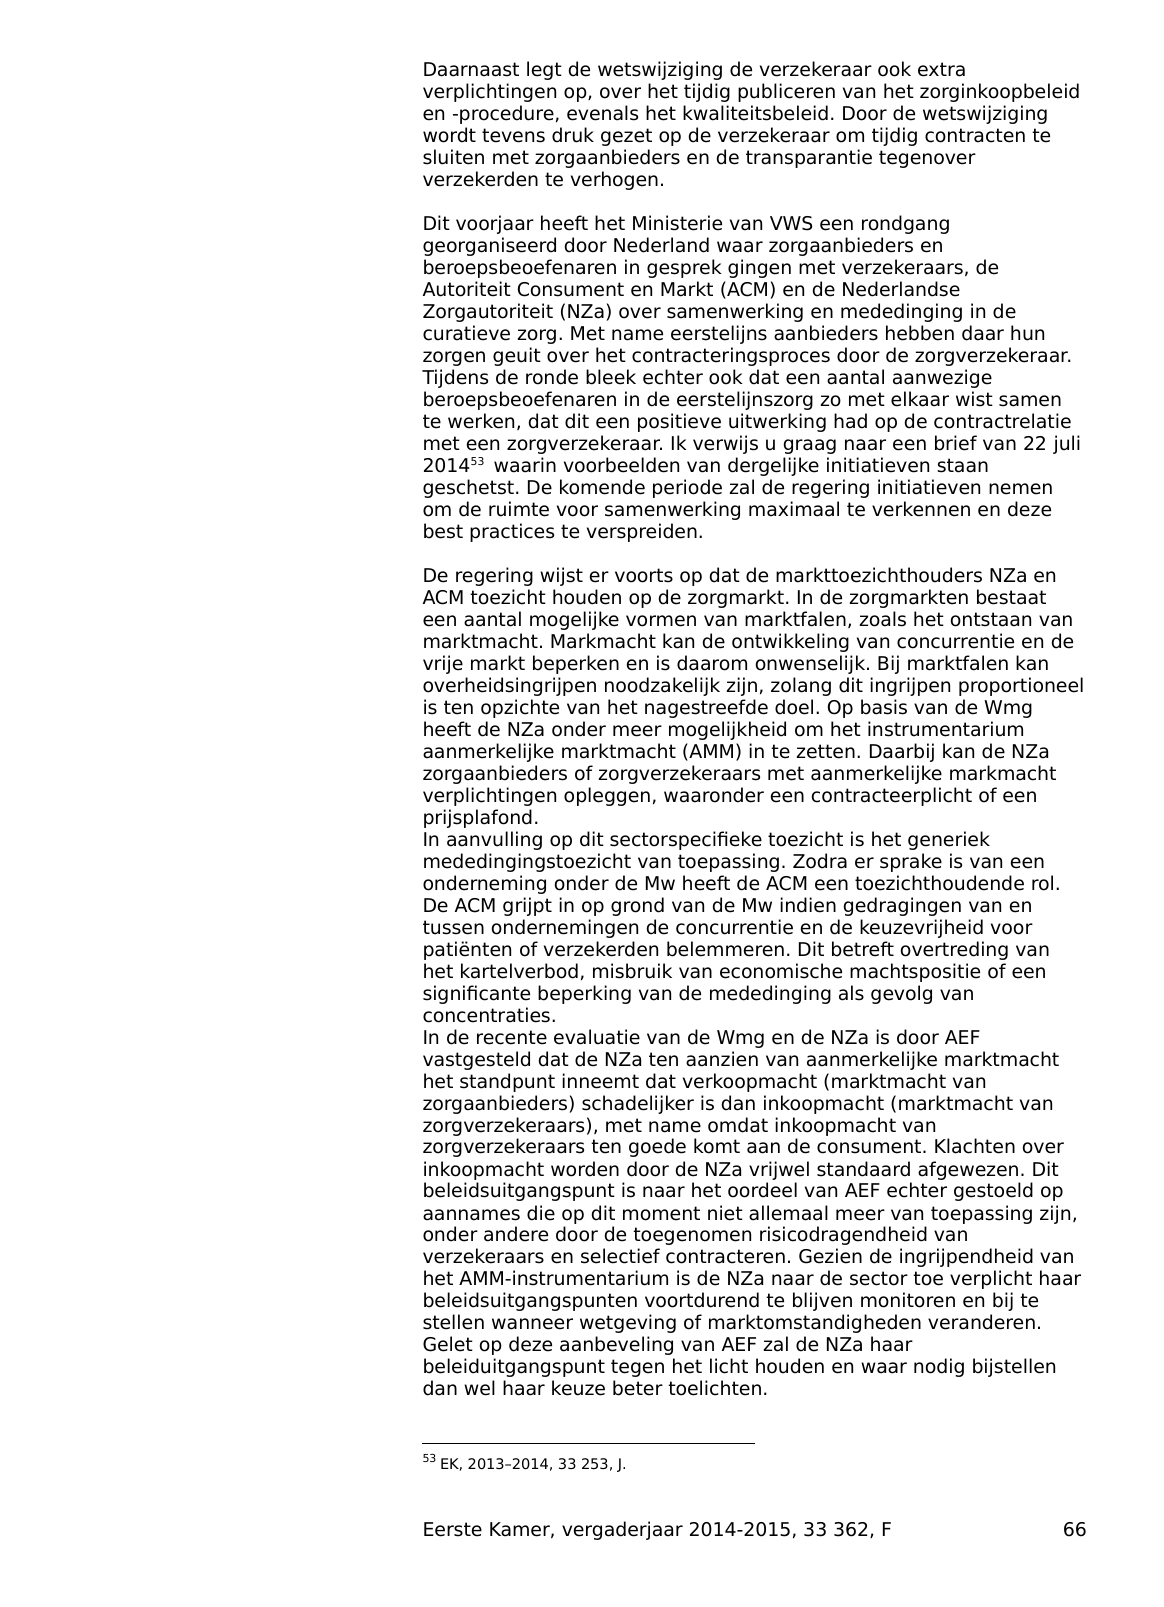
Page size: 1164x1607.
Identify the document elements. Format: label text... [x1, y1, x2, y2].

text De regering wijst er voorts op dat de markttoezichthouders NZa en ACM toezicht houden op de zorgmarkt. In de zorgmarkten bestaat een aantal mogelijke vormen van marktfalen, zoals het ontstaan van marktmacht. Markmacht kan de ontwikkeling van concurrentie en de vrije markt beperken en is daarom onwenselijk. Bij marktfalen kan overheidsingrijpen noodzakelijk zijn, zolang dit ingrijpen proportioneel is ten opzichte van het nagestreefde doel. Op basis van de Wmg heeft de NZa onder meer mogelijkheid om het instrumentarium aanmerkelijke marktmacht (AMM) in te zetten. Daarbij kan de NZa zorgaanbieders of zorgverzekeraars met aanmerkelijke markmacht verplichtingen opleggen, waaronder een contracteerplicht of een prijsplafond. [422, 565, 1087, 829]
text In de recente evaluatie van de Wmg en de NZa is door AEF vastgesteld dat de NZa ten aanzien van aanmerkelijke marktmacht het standpunt inneemt dat verkoopmacht (marktmacht van zorgaanbieders) schadelijker is dan inkoopmacht (marktmacht van zorgverzekeraars), met name omdat inkoopmacht van zorgverzekeraars ten goede komt aan de consument. Klachten over inkoopmacht worden door de NZa vrijwel standaard afgewezen. Dit beleidsuitgangspunt is naar het oordeel van AEF echter gestoeld op aannames die op dit moment niet allemaal meer van toepassing zijn, onder andere door de toegenomen risicodragendheid van verzekeraars en selectief contracteren. Gezien de ingrijpendheid van het AMM-instrumentarium is de NZa naar de sector toe verplicht haar beleidsuitgangspunten voortdurend te blijven monitoren en bij te stellen wanneer wetgeving of marktomstandigheden veranderen. Gelet op deze aanbeveling van AEF zal de NZa haar beleiduitgangspunt tegen het licht houden en waar nodig bijstellen dan wel haar keuze beter toelichten. [422, 1027, 1087, 1400]
text EK, 2013–2014, 33 253, J. [422, 1452, 1087, 1474]
text Dit voorjaar heeft het Ministerie van VWS een rondgang georganiseerd door Nederland waar zorgaanbieders en beroepsbeoefenaren in gesprek gingen met verzekeraars, de Autoriteit Consument en Markt (ACM) en de Nederlandse Zorgautoriteit (NZa) over samenwerking en mededinging in de curatieve zorg. Met name eerstelijns aanbieders hebben daar hun zorgen geuit over het contracteringsproces door de zorgverzekeraar. Tijdens de ronde bleek echter ook dat een aantal aanwezige beroepsbeoefenaren in de eerstelijnszorg zo met elkaar wist samen te werken, dat dit een positieve uitwerking had op de contractrelatie met een zorgverzekeraar. Ik verwijs u graag naar een brief van 22 juli 2014 waarin voorbeelden van dergelijke initiatieven staan geschetst. De komende periode zal de regering initiatieven nemen om de ruimte voor samenwerking maximaal te verkennen en deze best practices te verspreiden. [422, 213, 1087, 543]
text Daarnaast legt de wetswijziging de verzekeraar ook extra verplichtingen op, over het tijdig publiceren van het zorginkoopbeleid en -procedure, evenals het kwaliteitsbeleid. Door de wetswijziging wordt tevens druk gezet op de verzekeraar om tijdig contracten te sluiten met zorgaanbieders en de transparantie tegenover verzekerden te verhogen. [422, 59, 1087, 191]
text In aanvulling op dit sectorspecifieke toezicht is het generiek mededingingstoezicht van toepassing. Zodra er sprake is van een onderneming onder de Mw heeft de ACM een toezichthoudende rol. De ACM grijpt in op grond van de Mw indien gedragingen van en tussen ondernemingen de concurrentie en de keuzevrijheid voor patiënten of verzekerden belemmeren. Dit betreft overtreding van het kartelverbod, misbruik van economische machtspositie of een significante beperking van de mededinging als gevolg van concentraties. [422, 829, 1087, 1027]
